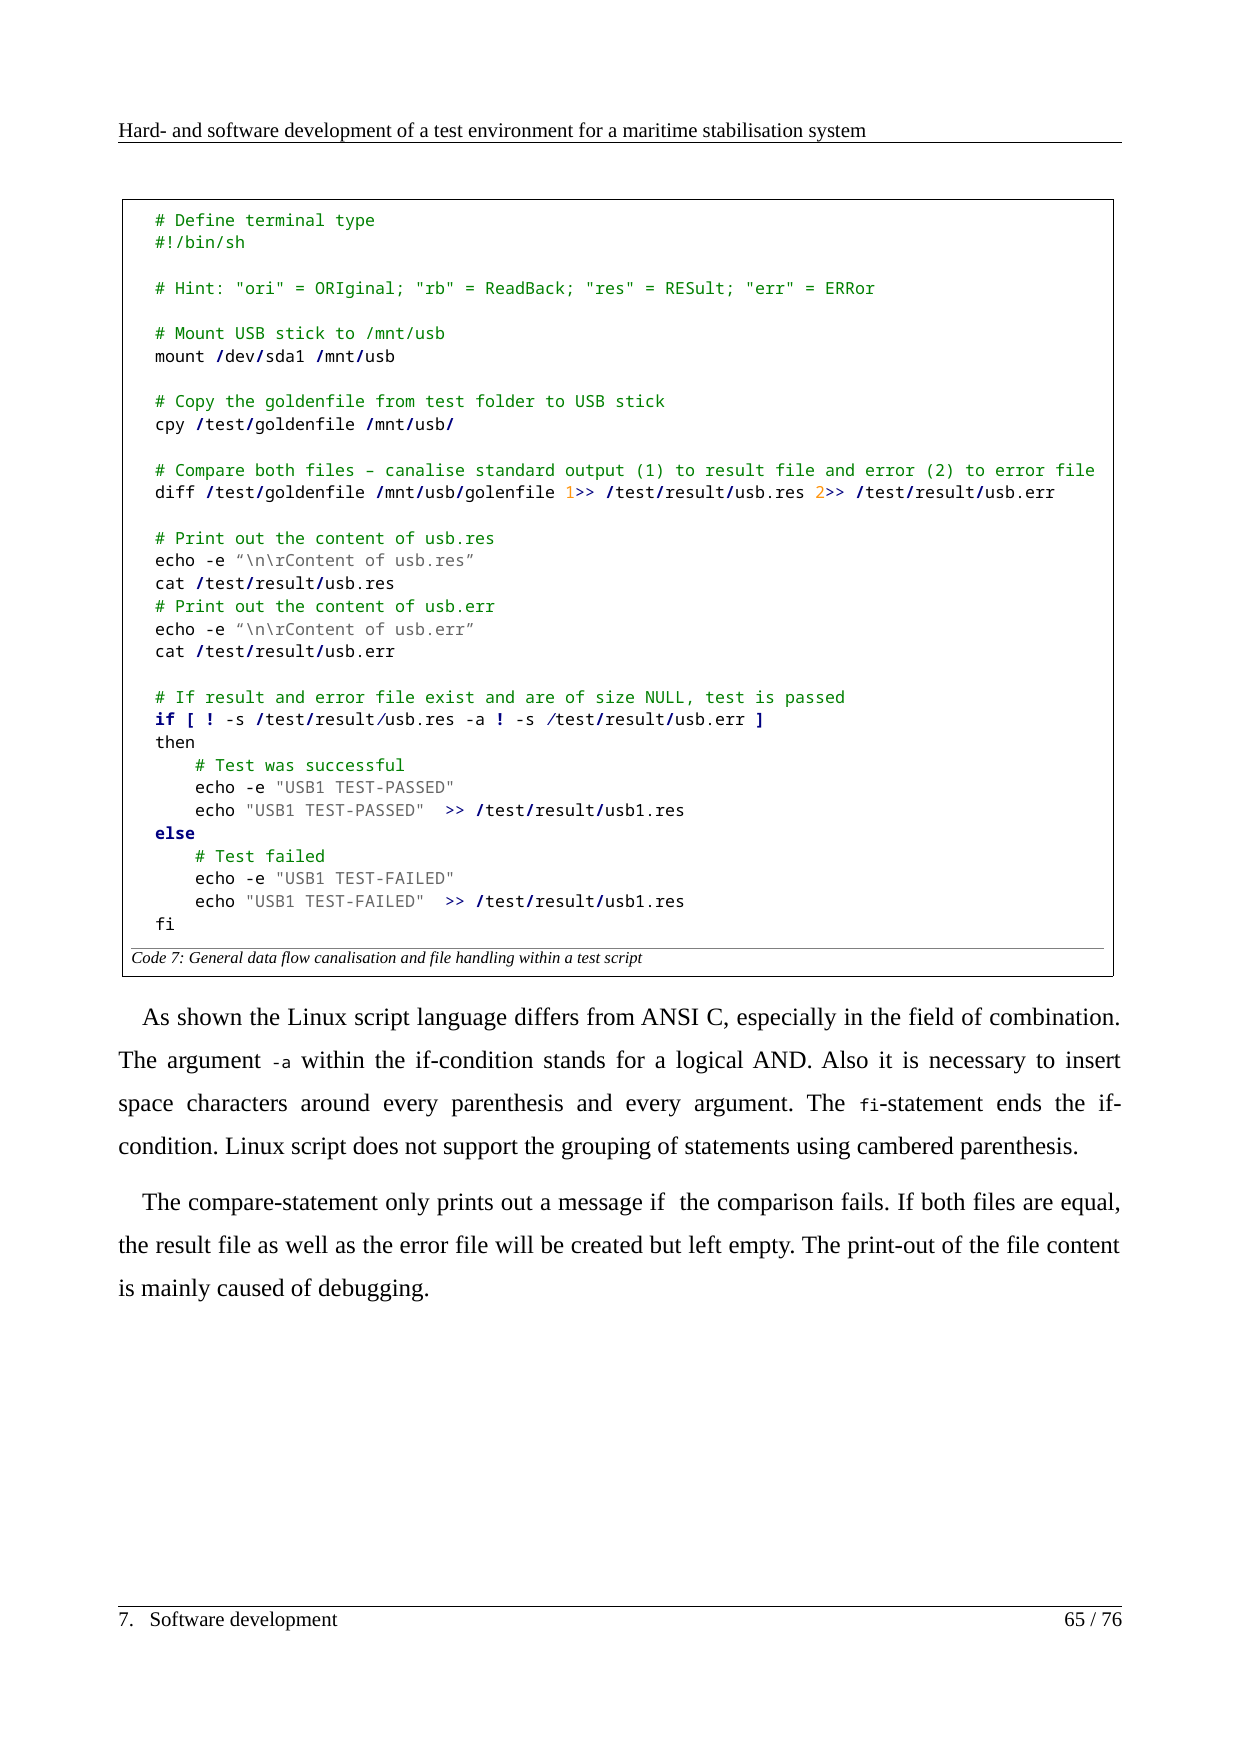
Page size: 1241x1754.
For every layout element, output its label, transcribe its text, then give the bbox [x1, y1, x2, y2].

text cpy /test/goldenfile /mnt/usb/ [131, 413, 1104, 435]
text if [ ! -s /test/result/usb.res -a ! -s /test/result/usb.err ] [131, 708, 1104, 731]
text echo -e “\n\rContent of usb.res” [131, 549, 1104, 572]
text #!/bin/sh [131, 231, 1104, 254]
text # Test was successful [131, 753, 1104, 776]
text As shown the Linux script language differs from ANSI C, especially in the field of combination. The argument -a within the if-condition stands for a logical AND. Also it is necessary to insert space characters around every parenthesis and every argument. The fi-statement ends the if-condition. Linux script does not support the grouping of statements using cambered parenthesis. [118, 177, 1122, 1160]
text cat /test/result/usb.err [131, 640, 1104, 662]
text mount /dev/sda1 /mnt/usb [131, 344, 1104, 367]
text The compare-statement only prints out a message if the comparison fails. If both files are equal, the result file as well as the error file will be created but left empty. The print-out of the file content is mainly caused of debugging. [118, 1187, 1122, 1302]
text echo -e "USB1 TEST-FAILED" [131, 867, 1104, 889]
text # If result and error file exist and are of size NULL, test is passed [131, 685, 1104, 708]
text diff /test/goldenfile /mnt/usb/golenfile 1>> /test/result/usb.res 2>> /test/result/usb.err [131, 481, 1104, 503]
text fi [131, 912, 1104, 935]
text echo -e "USB1 TEST-PASSED" [131, 776, 1104, 799]
text # Print out the content of usb.err [131, 594, 1104, 617]
text else [131, 821, 1104, 844]
text cat /test/result/usb.res [131, 572, 1104, 594]
text # Print out the content of usb.res [131, 526, 1104, 549]
text # Mount USB stick to /mnt/usb [131, 322, 1104, 344]
text # Hint: "ori" = ORIginal; "rb" = ReadBack; "res" = RESult; "err" = ERRor [131, 276, 1104, 299]
text echo "USB1 TEST-FAILED" >> /test/result/usb1.res [131, 889, 1104, 912]
text # Copy the goldenfile from test folder to USB stick [131, 390, 1104, 413]
text Code 7: General data flow canalisation and file handling within a test script [131, 949, 1104, 967]
text # Define terminal type [131, 208, 1104, 231]
text echo -e “\n\rContent of usb.err” [131, 617, 1104, 640]
text echo "USB1 TEST-PASSED" >> /test/result/usb1.res [131, 799, 1104, 821]
text # Compare both files – canalise standard output (1) to result file and error (2) to error file [131, 458, 1104, 481]
text # Test failed [131, 844, 1104, 867]
text then [131, 731, 1104, 753]
